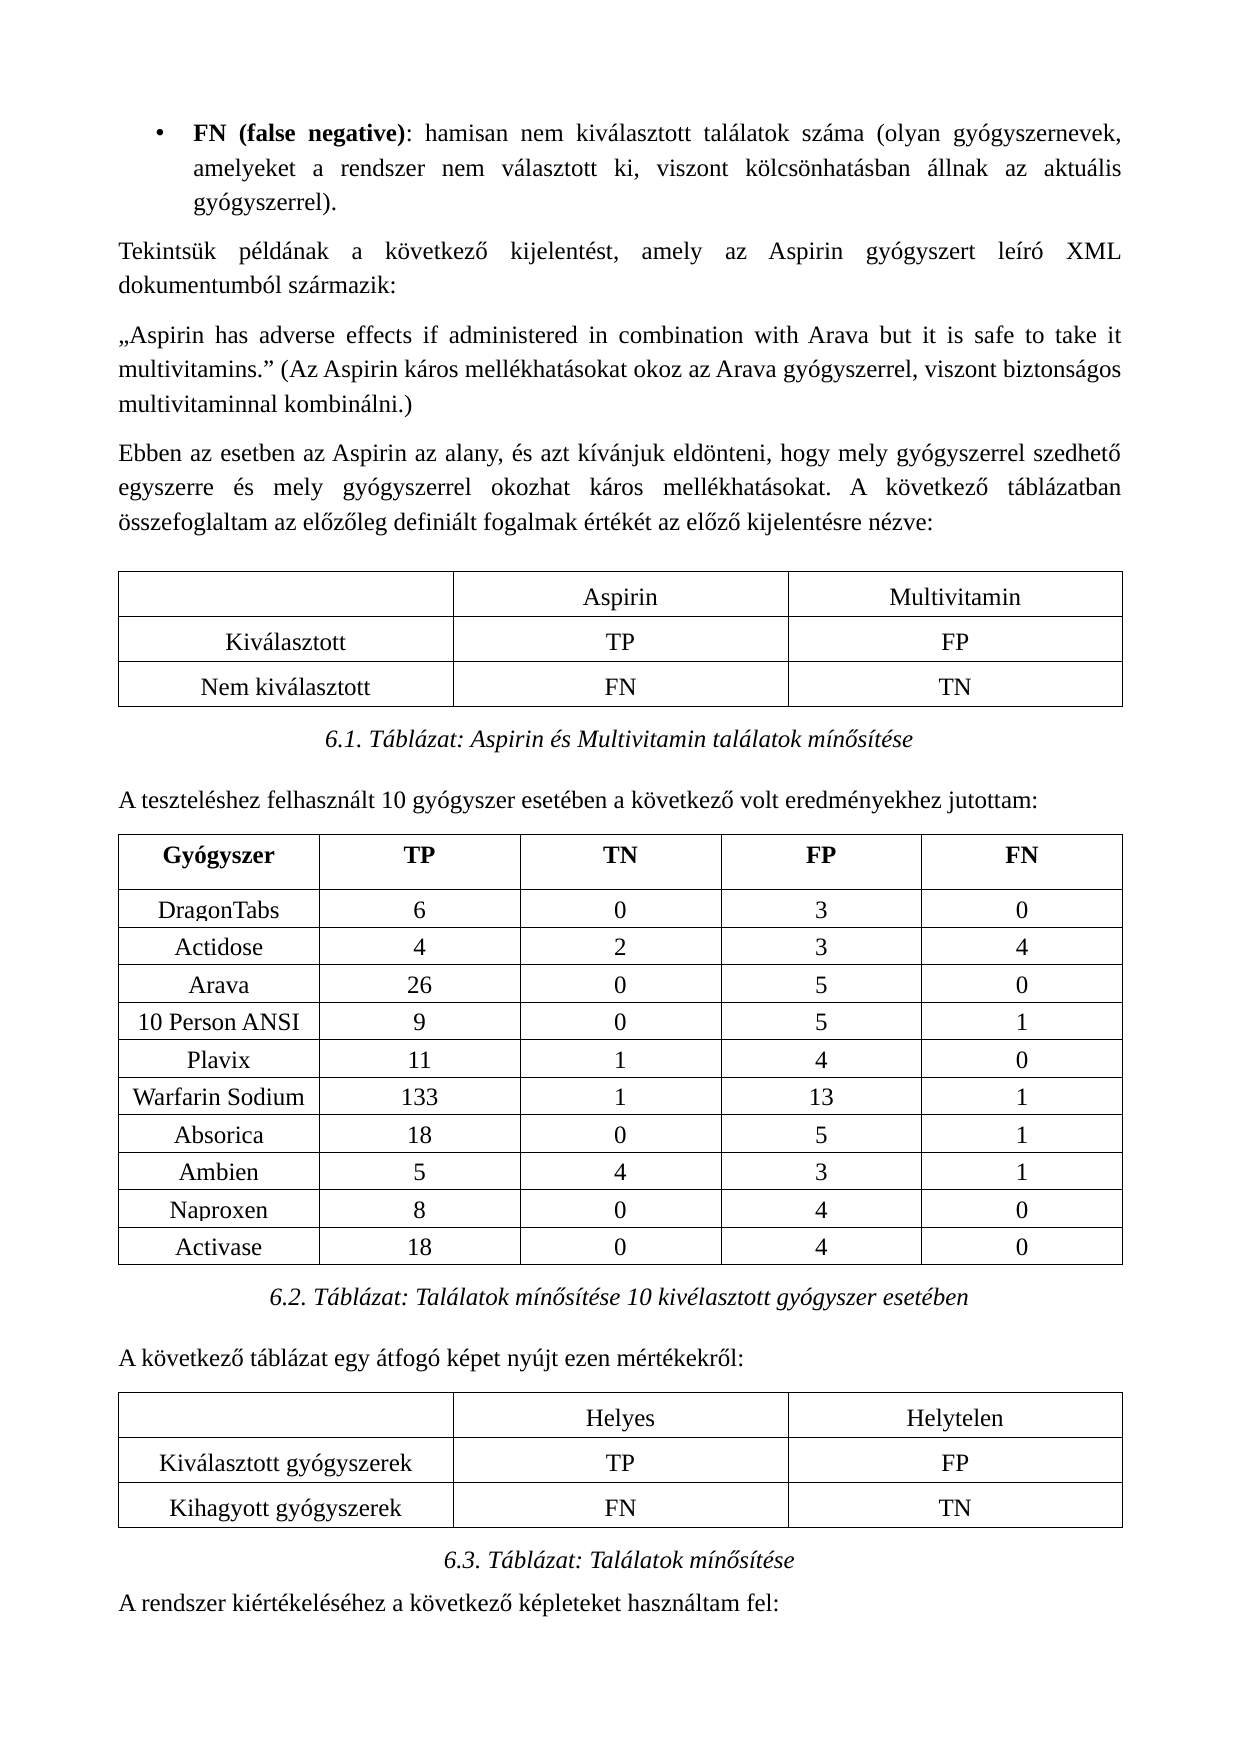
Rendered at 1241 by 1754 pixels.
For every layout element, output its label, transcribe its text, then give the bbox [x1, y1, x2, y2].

table_cell 0 [521, 890, 721, 927]
table_cell 6 [320, 890, 520, 927]
table_cell 3 [722, 928, 921, 964]
table_cell 5 [722, 965, 921, 1002]
table_cell 1 [922, 1003, 1122, 1039]
table_header Helytelen [789, 1393, 1122, 1437]
table_cell 1 [922, 1078, 1122, 1114]
table_cell Kiválasztott gyógyszerek [119, 1438, 453, 1482]
table_cell 0 [922, 965, 1122, 1002]
table_cell DragonTabs [119, 890, 319, 927]
table_header Multivitamin [789, 572, 1122, 616]
table_header [119, 1393, 453, 1437]
table_cell Arava [119, 965, 319, 1002]
table_cell Naproxen [119, 1190, 319, 1227]
table_header TP [320, 835, 520, 889]
table_cell 1 [922, 1153, 1122, 1189]
table_cell 1 [521, 1078, 721, 1114]
table_cell FN [454, 1483, 788, 1527]
table_cell FP [789, 617, 1122, 661]
table_cell 0 [922, 1190, 1122, 1227]
list FN (false negative): hamisan nem kiválasztott találatok száma (olyan gyógyszernevek, amelyeket a rendszer nem választott ki, viszont kölcsönhatásban állnak az aktuális gyógyszerrel). [156, 118, 1122, 216]
table_cell 11 [320, 1040, 520, 1077]
table_cell FN [454, 662, 788, 706]
table_cell 18 [320, 1115, 520, 1152]
table_cell 4 [521, 1153, 721, 1189]
title A teszteléshez felhasznált 10 gyógyszer esetében a következő volt eredményekhez jutottam: [118, 785, 1122, 813]
table_cell 8 [320, 1190, 520, 1227]
title A következő táblázat egy átfogó képet nyújt ezen mértékekről: [118, 1343, 1122, 1372]
table_cell 3 [722, 1153, 921, 1189]
table_cell 5 [722, 1115, 921, 1152]
table_cell 4 [922, 928, 1122, 964]
table_header TN [521, 835, 721, 889]
table_cell 18 [320, 1228, 520, 1264]
table_cell Kiválasztott [119, 617, 453, 661]
table_cell 133 [320, 1078, 520, 1114]
table_cell 4 [320, 928, 520, 964]
table_cell 0 [521, 1228, 721, 1264]
table_cell 0 [922, 1228, 1122, 1264]
table_cell Activase [119, 1228, 319, 1264]
table_cell FP [789, 1438, 1122, 1482]
table_cell 0 [521, 1190, 721, 1227]
title A rendszer kiértékeléséhez a következő képleteket használtam fel: [118, 1588, 1122, 1617]
table_cell 4 [722, 1040, 921, 1077]
text Tekintsük példának a következő kijelentést, amely az Aspirin gyógyszert leíró XML dokumentumból származik: [118, 236, 1122, 299]
table_cell 5 [320, 1153, 520, 1189]
table_header FP [722, 835, 921, 889]
text 6.2. Táblázat: Találatok mínősítése 10 kivélasztott gyógyszer esetében [118, 1277, 1122, 1313]
table_cell Absorica [119, 1115, 319, 1152]
table_header [119, 572, 453, 616]
table_cell Nem kiválasztott [119, 662, 453, 706]
table_cell Plavix [119, 1040, 319, 1077]
table_cell TN [789, 1483, 1122, 1527]
text 6.3. Táblázat: Találatok mínősítése [118, 1540, 1122, 1576]
table_header Helyes [454, 1393, 788, 1437]
table_header FN [922, 835, 1122, 889]
table_cell 26 [320, 965, 520, 1002]
table_cell 0 [521, 1003, 721, 1039]
table_cell 0 [521, 965, 721, 1002]
table_cell TN [789, 662, 1122, 706]
table_cell Warfarin Sodium [119, 1078, 319, 1114]
table_cell 13 [722, 1078, 921, 1114]
table_cell TP [454, 1438, 788, 1482]
table_header Aspirin [454, 572, 788, 616]
table_cell Kihagyott gyógyszerek [119, 1483, 453, 1527]
table_cell 0 [521, 1115, 721, 1152]
text „Aspirin has adverse effects if administered in combination with Arava but it is safe to take it multivitamins.” (Az Aspirin káros mellékhatásokat okoz az Arava gyógyszerrel, viszont biztonságos multivitaminnal kombinálni.) [118, 320, 1122, 417]
table_cell 3 [722, 890, 921, 927]
table_cell 9 [320, 1003, 520, 1039]
table_header Gyógyszer [119, 835, 319, 889]
table_cell TP [454, 617, 788, 661]
title Ebben az esetben az Aspirin az alany, és azt kívánjuk eldönteni, hogy mely gyógyszerrel szedhető egyszerre és mely gyógyszerrel okozhat káros mellékhatásokat. A következő táblázatban összefoglaltam az előzőleg definiált fogalmak értékét az előző kijelentésre nézve: [118, 438, 1122, 535]
table_cell 10 Person ANSI [119, 1003, 319, 1039]
text 6.1. Táblázat: Aspirin és Multivitamin találatok mínősítése [118, 719, 1122, 755]
table_cell 5 [722, 1003, 921, 1039]
table_cell Actidose [119, 928, 319, 964]
table_cell 1 [521, 1040, 721, 1077]
table_cell Ambien [119, 1153, 319, 1189]
table_cell 0 [922, 890, 1122, 927]
table_cell 4 [722, 1228, 921, 1264]
table_cell 1 [922, 1115, 1122, 1152]
table_cell 4 [722, 1190, 921, 1227]
table_cell 0 [922, 1040, 1122, 1077]
table_cell 2 [521, 928, 721, 964]
